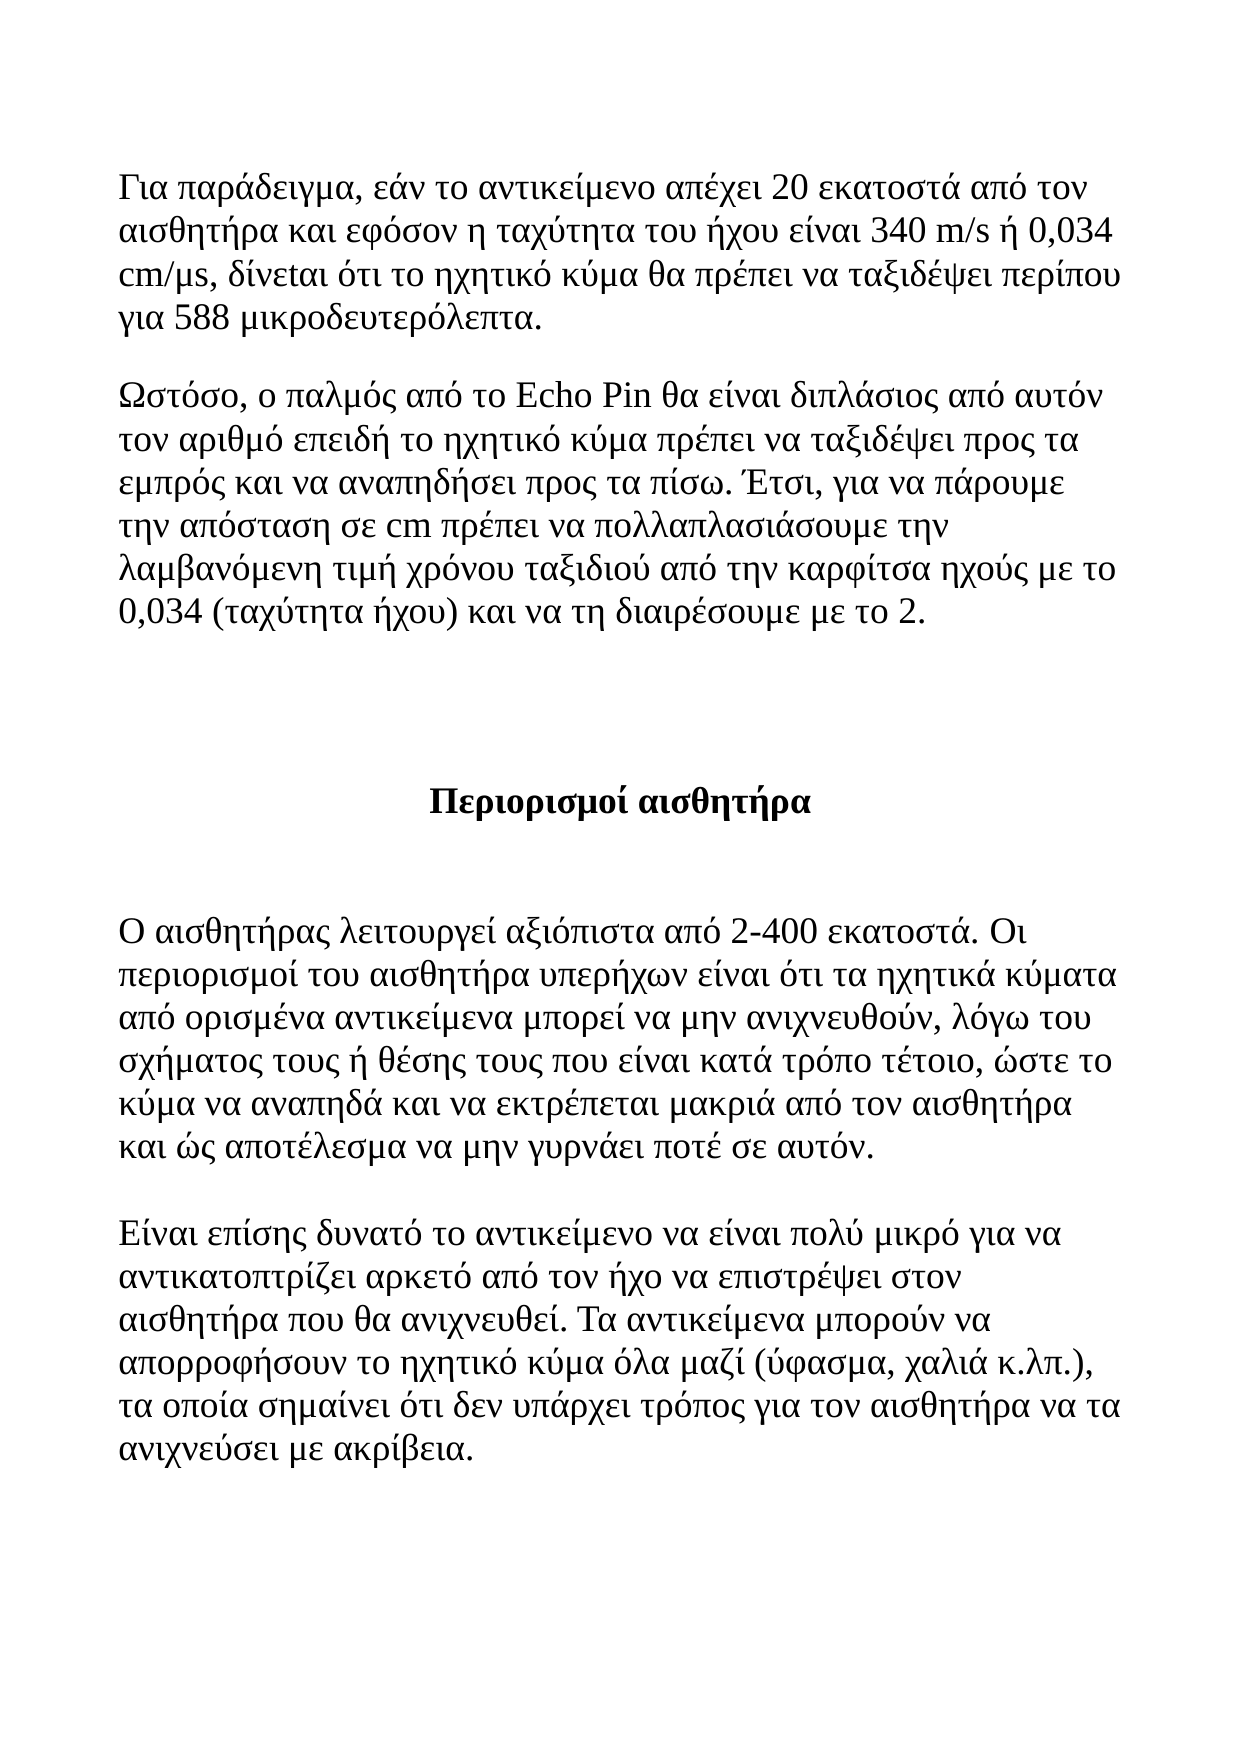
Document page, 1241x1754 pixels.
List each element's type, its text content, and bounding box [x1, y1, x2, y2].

text Είναι επίσης δυνατό το αντικείμενο να είναι πολύ μικρό για να αντικατοπτρίζει αρκετό από τον ήχο να επιστρέψει στον αισθητήρα που θα ανιχνευθεί. Τα αντικείμενα μπορούν να απορροφήσουν το ηχητικό κύμα όλα μαζί (ύφασμα, χαλιά κ.λπ.), τα οποία σημαίνει ότι δεν υπάρχει τρόπος για τον αισθητήρα να τα ανιχνεύσει με ακρίβεια. [118, 1210, 1122, 1469]
text Για παράδειγμα, εάν το αντικείμενο απέχει 20 εκατοστά από τον αισθητήρα και εφόσον η ταχύτητα του ήχου είναι 340 m/s ή 0,034 cm/μs, δίνεtαι ότι το ηχητικό κύμα θα πρέπει να ταξιδέψει περίπου για 588 μικροδευτερόλεπτα. [118, 165, 1122, 337]
text Ωστόσο, ο παλμός από το Echo Pin θα είναι διπλάσιος από αυτόν τον αριθμό επειδή το ηχητικό κύμα πρέπει να ταξιδέψει προς τα εμπρός και να αναπηδήσει προς τα πίσω. Έτσι, για να πάρουμε την απόσταση σε cm πρέπει να πολλαπλασιάσουμε την λαμβανόμενη τιμή χρόνου ταξιδιού από την καρφίτσα ηχούς με το 0,034 (ταχύτητα ήχου) και να τη διαιρέσουμε με το 2. [118, 373, 1122, 632]
text Ο αισθητήρας λειτουργεί αξιόπιστα από 2-400 εκατοστά. Οι περιορισμοί του αισθητήρα υπερήχων είναι ότι τα ηχητικά κύματα από ορισμένα αντικείμενα μπορεί να μην ανιχνευθούν, λόγω του σχήματος τους ή θέσης τους που είναι κατά τρόπο τέτοιο, ώστε το κύμα να αναπηδά και να εκτρέπεται μακριά από τον αισθητήρα και ώς αποτέλεσμα να μην γυρνάει ποτέ σε αυτόν. [118, 908, 1122, 1167]
text Περιορισμοί αισθητήρα [118, 779, 1122, 822]
